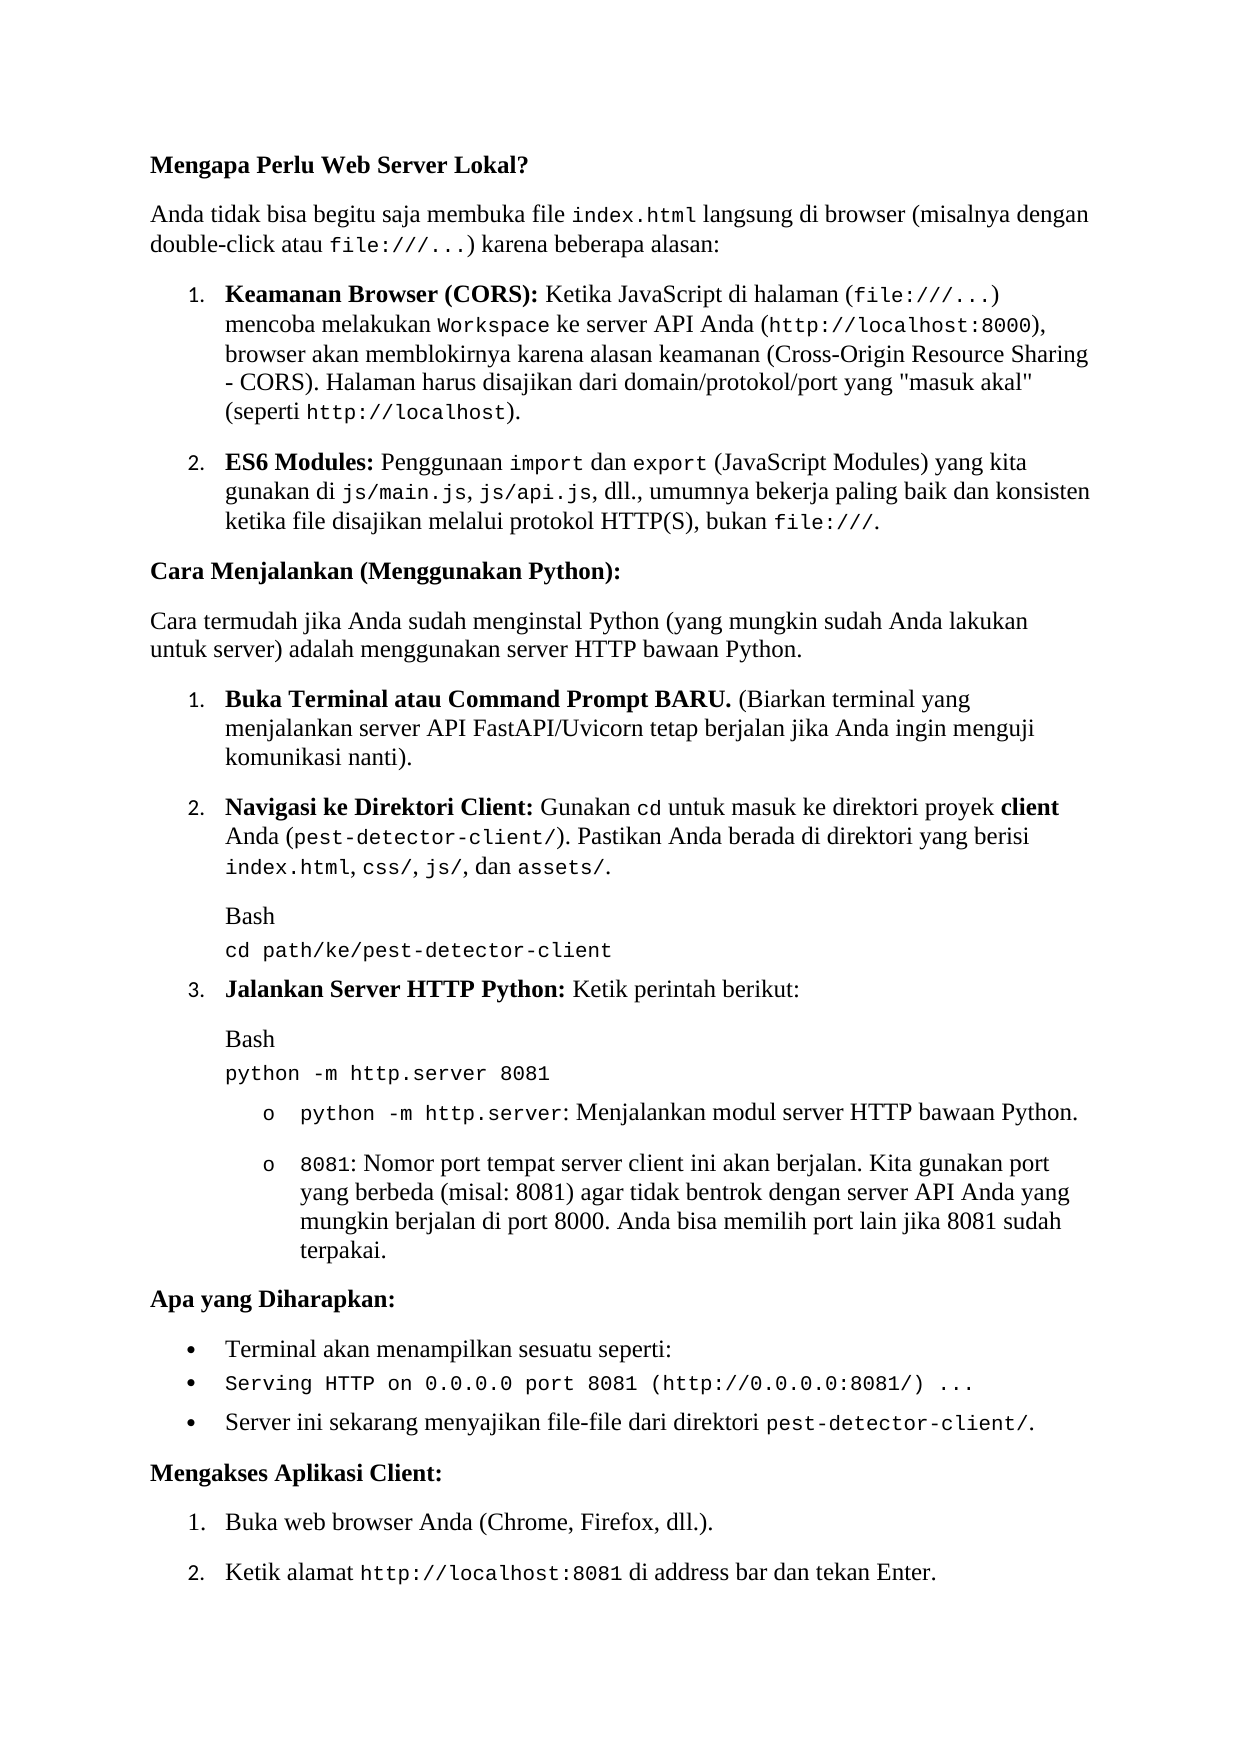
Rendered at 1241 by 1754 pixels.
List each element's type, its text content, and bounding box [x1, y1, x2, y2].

text Anda tidak bisa begitu saja membuka file index.html langsung di browser (misalnya dengan double-click atau file:///...) karena beberapa alasan: [150, 199, 1090, 259]
text Apa yang Diharapkan: [150, 1284, 1090, 1313]
list Terminal akan menampilkan sesuatu seperti: [187, 1334, 1090, 1363]
list Server ini sekarang menyajikan file-file dari direktori pest-detector-client/. [187, 1407, 1090, 1437]
text python -m http.server 8081 [225, 1063, 1090, 1087]
text cd path/ke/pest-detector-client [225, 940, 1090, 964]
text Mengapa Perlu Web Server Lokal? [150, 150, 1090, 179]
list ES6 Modules: Penggunaan import dan export (JavaScript Modules) yang kita gunakan di js/main.js, js/api.js, dll., umumnya bekerja paling baik dan konsisten ketika file disajikan melalui protokol HTTP(S), bukan file:///. [187, 447, 1090, 535]
text Bash [225, 901, 1090, 930]
text Mengakses Aplikasi Client: [150, 1458, 1090, 1487]
text Cara Menjalankan (Menggunakan Python): [150, 556, 1090, 585]
list Serving HTTP on 0.0.0.0 port 8081 (http://0.0.0.0:8081/) ... [187, 1373, 1090, 1397]
text Bash [225, 1024, 1090, 1053]
list Ketik alamat http://localhost:8081 di address bar dan tekan Enter. [187, 1557, 1090, 1587]
list Navigasi ke Direktori Client: Gunakan cd untuk masuk ke direktori proyek client Anda (pest-detector-client/). Pastikan Anda berada di direktori yang berisi index.html, css/, js/, dan assets/. [187, 792, 1090, 880]
list Buka Terminal atau Command Prompt BARU. (Biarkan terminal yang menjalankan server API FastAPI/Uvicorn tetap berjalan jika Anda ingin menguji komunikasi nanti). [187, 684, 1090, 771]
list python -m http.server: Menjalankan modul server HTTP bawaan Python. [262, 1097, 1090, 1127]
list Keamanan Browser (CORS): Ketika JavaScript di halaman (file:///...) mencoba melakukan Workspace ke server API Anda (http://localhost:8000), browser akan memblokirnya karena alasan keamanan (Cross-Origin Resource Sharing - CORS). Halaman harus disajikan dari domain/protokol/port yang "masuk akal" (seperti http://localhost). [187, 279, 1090, 426]
list Jalankan Server HTTP Python: Ketik perintah berikut: [187, 974, 1090, 1003]
list 8081: Nomor port tempat server client ini akan berjalan. Kita gunakan port yang berbeda (misal: 8081) agar tidak bentrok dengan server API Anda yang mungkin berjalan di port 8000. Anda bisa memilih port lain jika 8081 sudah terpakai. [262, 1148, 1090, 1264]
text Cara termudah jika Anda sudah menginstal Python (yang mungkin sudah Anda lakukan untuk server) adalah menggunakan server HTTP bawaan Python. [150, 606, 1090, 663]
list Buka web browser Anda (Chrome, Firefox, dll.). [187, 1507, 1090, 1536]
